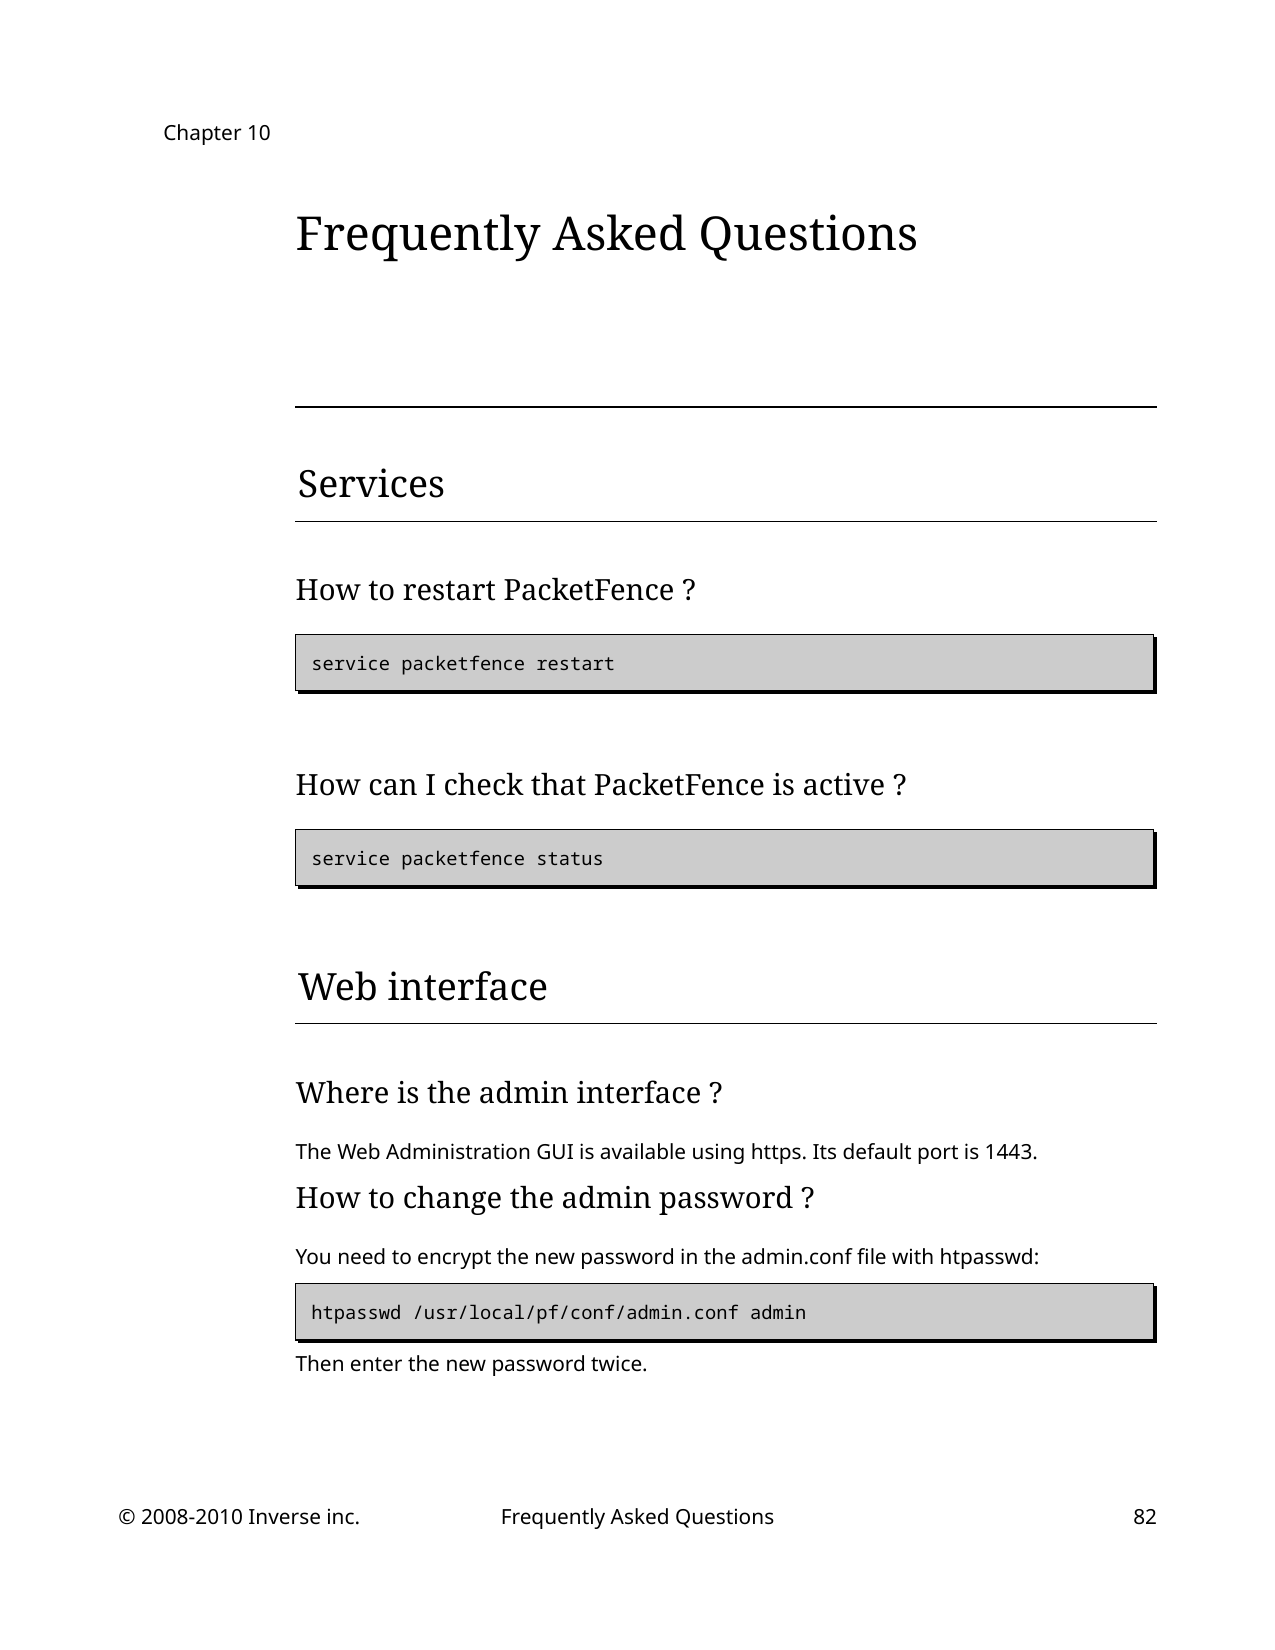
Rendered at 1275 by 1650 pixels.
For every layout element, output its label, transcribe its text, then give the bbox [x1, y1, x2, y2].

subtitle Services [295, 458, 1157, 521]
subtitle How can I check that PacketFence is active ? [295, 764, 1157, 804]
text The Web Administration GUI is available using https. Its default port is 1443. [295, 1137, 1157, 1165]
text htpasswd /usr/local/pf/conf/admin.conf admin [296, 1284, 1153, 1339]
subtitle How to change the admin password ? [295, 1178, 1157, 1217]
text Then enter the new password twice. [295, 1349, 1157, 1378]
text service packetfence status [296, 830, 1153, 885]
subtitle Frequently Asked Questions [295, 201, 1157, 406]
subtitle Web interface [295, 961, 1157, 1023]
text You need to encrypt the new password in the admin.conf file with htpasswd: [295, 1242, 1157, 1271]
text service packetfence restart [296, 635, 1153, 690]
subtitle Where is the admin interface ? [295, 1072, 1157, 1112]
subtitle How to restart PacketFence ? [295, 569, 1157, 609]
